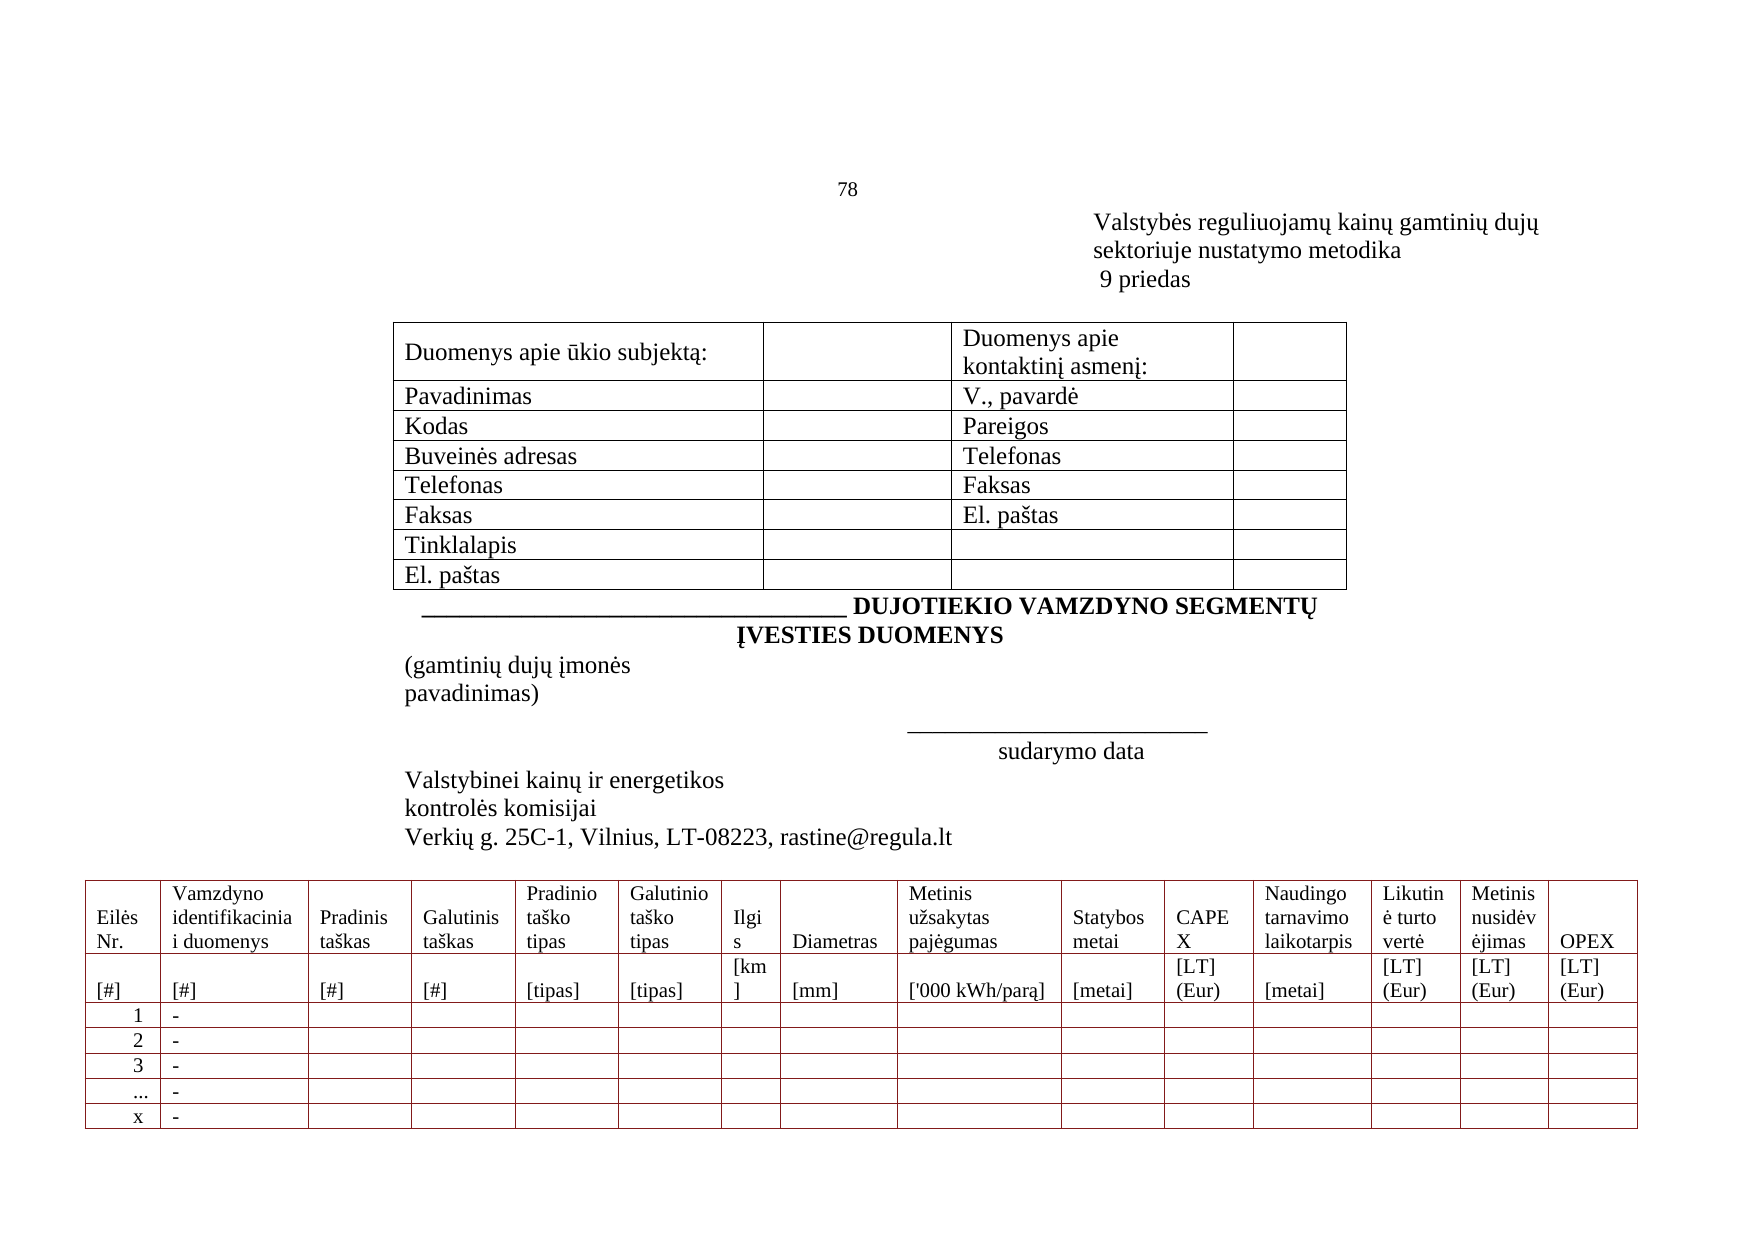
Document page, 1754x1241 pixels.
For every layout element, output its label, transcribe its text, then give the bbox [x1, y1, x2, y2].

table_cell [781, 1028, 897, 1052]
table_cell [1461, 1054, 1548, 1077]
table_header Diametras [781, 881, 897, 953]
table_cell [412, 1104, 515, 1128]
table_header Duomenys apie kontaktinį asmenį: [952, 323, 1233, 380]
table_cell [345, 619, 393, 650]
table_cell [345, 559, 393, 589]
table_cell [LT] (Eur) [1549, 954, 1637, 1002]
table_cell [1062, 1003, 1164, 1027]
table_cell [345, 707, 393, 736]
table_cell [619, 1028, 721, 1052]
table_cell [345, 380, 393, 410]
table_cell __________________________________ DUJOTIEKIO VAMZDYNO SEGMENTŲ ĮVESTIES DUOMENYS [393, 590, 1346, 650]
table_cell Valstybinei kainų ir energetikos kontrolės komisijai [393, 765, 763, 822]
table_cell Kodas [394, 411, 763, 440]
table_cell [metai] [1254, 954, 1371, 1002]
table_cell [1234, 530, 1346, 559]
table_cell 2 [86, 1028, 160, 1052]
table_cell [1254, 1079, 1371, 1103]
table_header CAPEX [1165, 881, 1253, 953]
table_cell [1233, 822, 1346, 851]
table_cell [1233, 650, 1346, 707]
table_cell [763, 736, 881, 765]
table_header Ilgis [722, 881, 780, 953]
table_cell [309, 1028, 411, 1052]
table_cell [1191, 736, 1236, 765]
table_cell [781, 1054, 897, 1077]
table_cell [mm] [781, 954, 897, 1002]
table_cell [1254, 1003, 1371, 1027]
table_cell [1549, 1079, 1637, 1103]
table_cell [722, 1079, 780, 1103]
table_cell sudarymo data [951, 736, 1191, 765]
table_header Pradinio taško tipas [516, 881, 618, 953]
text Valstybės reguliuojamų kainų gamtinių dujų [1024, 207, 1577, 235]
table_cell [722, 1054, 780, 1077]
text sektoriuje nustatymo metodika [1024, 235, 1577, 264]
table_cell [1254, 1028, 1371, 1052]
table_cell [1165, 1028, 1253, 1052]
table_cell [516, 1028, 618, 1052]
table_cell [393, 736, 763, 765]
table_cell [1062, 1054, 1164, 1077]
table_cell [1234, 411, 1346, 440]
table_cell [345, 499, 393, 529]
table_cell 3 [86, 1054, 160, 1077]
table_cell [898, 1028, 1061, 1052]
table_cell ['000 kWh/parą] [898, 954, 1061, 1002]
table_cell [763, 650, 881, 707]
table_cell [1233, 765, 1346, 822]
table_cell [781, 1003, 897, 1027]
table_cell - [161, 1028, 308, 1052]
table_cell [1165, 1054, 1253, 1077]
table_cell - [161, 1079, 308, 1103]
table_cell ________________________ [881, 707, 1233, 736]
table_cell [345, 440, 393, 469]
table_cell [763, 765, 881, 822]
table_cell Telefonas [952, 441, 1233, 469]
table_cell [764, 381, 951, 410]
table_cell [345, 765, 393, 822]
table_cell [metai] [1062, 954, 1164, 1002]
table_cell Verkių g. 25C-1, Vilnius, LT-08223, rastine@regula.lt [393, 822, 1233, 851]
table_cell [516, 1054, 618, 1077]
table_cell [951, 650, 1015, 707]
table_cell [1236, 736, 1349, 765]
table_cell [1549, 1054, 1637, 1077]
table_cell [763, 707, 881, 736]
table_cell [#] [161, 954, 308, 1002]
table_cell [345, 589, 393, 618]
table_header OPEX [1549, 881, 1637, 953]
table_cell [1372, 1079, 1460, 1103]
table_cell [1234, 441, 1346, 469]
table_cell [1187, 765, 1233, 822]
table_cell [345, 410, 393, 440]
table_cell [898, 1079, 1061, 1103]
table_cell [516, 1003, 618, 1027]
table_cell [764, 500, 951, 529]
table_cell [881, 736, 951, 765]
table_cell [516, 1104, 618, 1128]
table_cell [1234, 471, 1346, 499]
table_cell [412, 1028, 515, 1052]
table_cell [1372, 1104, 1460, 1128]
table_cell [1549, 1028, 1637, 1052]
table_cell Telefonas [394, 471, 763, 499]
table_cell [1233, 707, 1346, 736]
table_header Galutinis taškas [412, 881, 515, 953]
table_header Metinis užsakytas pajėgumas [898, 881, 1061, 953]
table_cell [412, 1079, 515, 1103]
table_cell [LT] (Eur) [1372, 954, 1460, 1002]
table_cell [tipas] [619, 954, 721, 1002]
table_cell [1015, 765, 1187, 822]
table_cell Pavadinimas [394, 381, 763, 410]
table_cell [309, 1003, 411, 1027]
table_cell [952, 530, 1233, 559]
table_cell [1461, 1104, 1548, 1128]
table_cell [898, 1104, 1061, 1128]
table_cell [345, 529, 393, 559]
table_cell [1062, 1079, 1164, 1103]
table_cell [619, 1003, 721, 1027]
table_cell [#] [309, 954, 411, 1002]
table_cell ... [86, 1079, 160, 1103]
table_cell [1254, 1104, 1371, 1128]
table_cell [764, 411, 951, 440]
table_cell [1254, 1054, 1371, 1077]
table_cell Faksas [952, 471, 1233, 499]
table_header Vamzdyno identifikaciniai duomenys [161, 881, 308, 953]
table_cell [345, 736, 393, 765]
table_cell [516, 1079, 618, 1103]
table_header Galutinio taško tipas [619, 881, 721, 953]
table_cell [tipas] [516, 954, 618, 1002]
table_cell Buveinės adresas [394, 441, 763, 469]
table_cell [1234, 381, 1346, 410]
table_cell [619, 1054, 721, 1077]
table_cell x [86, 1104, 160, 1128]
table_cell [1461, 1079, 1548, 1103]
table_header Pradinis taškas [309, 881, 411, 953]
table_cell [412, 1054, 515, 1077]
table_cell [309, 1054, 411, 1077]
table_cell [881, 650, 951, 707]
table_cell [LT] (Eur) [1461, 954, 1548, 1002]
table_cell [#] [412, 954, 515, 1002]
table_cell [1165, 1104, 1253, 1128]
table_cell [898, 1054, 1061, 1077]
table_cell [952, 560, 1233, 589]
table_cell Faksas [394, 500, 763, 529]
table_cell [1187, 650, 1233, 707]
table_cell [764, 530, 951, 559]
table_cell El. paštas [394, 560, 763, 589]
table_header Duomenys apie ūkio subjektą: [394, 323, 763, 380]
table_cell [412, 1003, 515, 1027]
table_cell [LT] (Eur) [1165, 954, 1253, 1002]
table_header Eilės Nr. [86, 881, 160, 953]
table_header Metinis nusidėvėjimas [1461, 881, 1548, 953]
table_cell [345, 470, 393, 499]
table_cell (gamtinių dujų įmonės pavadinimas) [393, 650, 763, 707]
table_header [764, 323, 951, 380]
table_cell - [161, 1104, 308, 1128]
table_cell [722, 1028, 780, 1052]
table_cell [881, 765, 951, 822]
table_header Naudingo tarnavimo laikotarpis [1254, 881, 1371, 953]
table_cell [781, 1079, 897, 1103]
table_cell El. paštas [952, 500, 1233, 529]
table_cell [309, 1079, 411, 1103]
table_cell [393, 707, 763, 736]
table_cell [309, 1104, 411, 1128]
table_cell Tinklalapis [394, 530, 763, 559]
table_cell [1015, 650, 1187, 707]
table_cell [951, 765, 1015, 822]
table_cell [1234, 560, 1346, 589]
table_cell [1062, 1028, 1164, 1052]
table_cell [#] [86, 954, 160, 1002]
table_cell [764, 560, 951, 589]
table_cell - [161, 1003, 308, 1027]
table_cell [1165, 1003, 1253, 1027]
table_cell [722, 1003, 780, 1027]
table_cell [619, 1079, 721, 1103]
table_cell [1372, 1028, 1460, 1052]
table_cell [619, 1104, 721, 1128]
table_cell [km] [722, 954, 780, 1002]
table_cell [1549, 1003, 1637, 1027]
table_cell [781, 1104, 897, 1128]
table_cell [1062, 1104, 1164, 1128]
table_cell [345, 822, 393, 851]
table_cell [1165, 1079, 1253, 1103]
table_header [1234, 323, 1346, 380]
table_cell - [161, 1054, 308, 1077]
table_header Statybos metai [1062, 881, 1164, 953]
table_cell [1461, 1028, 1548, 1052]
table_header Likutinė turto vertė [1372, 881, 1460, 953]
table_cell [898, 1003, 1061, 1027]
table_cell Pareigos [952, 411, 1233, 440]
table_cell [1372, 1054, 1460, 1077]
table_cell [345, 650, 393, 707]
table_cell [1549, 1104, 1637, 1128]
table_cell [1234, 500, 1346, 529]
table_cell [1461, 1003, 1548, 1027]
table_cell [722, 1104, 780, 1128]
table_cell 1 [86, 1003, 160, 1027]
table_header [345, 322, 393, 380]
table_cell [764, 441, 951, 469]
text 9 priedas [1099, 264, 1577, 293]
table_cell [1372, 1003, 1460, 1027]
table_cell [764, 471, 951, 499]
table_cell V., pavardė [952, 381, 1233, 410]
